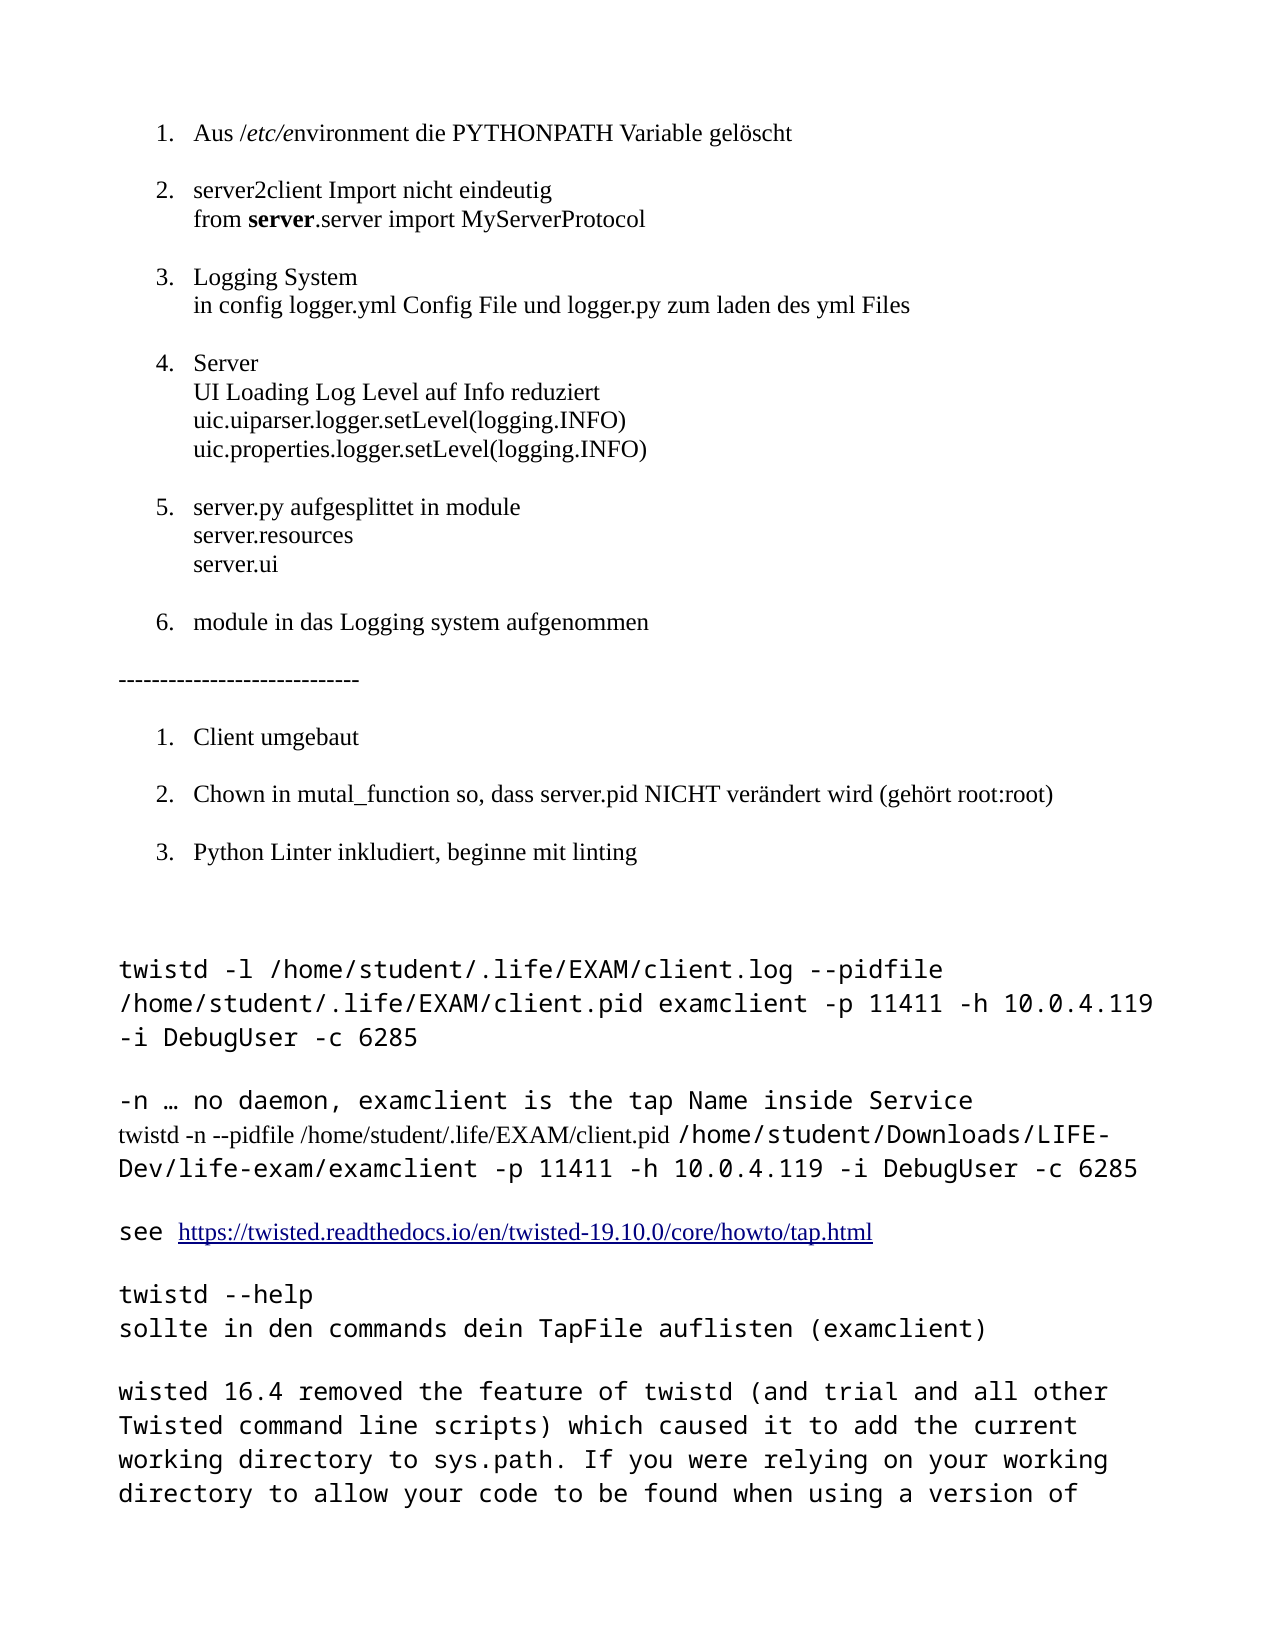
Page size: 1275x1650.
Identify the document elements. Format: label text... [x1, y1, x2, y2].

list Python Linter inkludiert, beginne mit linting [156, 837, 1157, 866]
text -n … no daemon, examclient is the tap Name inside Service [118, 1083, 1157, 1117]
list Client umgebaut [156, 722, 1157, 751]
text wisted 16.4 removed the feature of twistd (and trial and all other Twisted command line scripts) which caused it to add the current working directory to sys.path. If you were relying on your working directory to allow your code to be found when using a version of [118, 1373, 1157, 1510]
list Logging System in config logger.yml Config File und logger.py zum laden des yml Files [156, 262, 1157, 319]
text twistd -n --pidfile /home/student/.life/EXAM/client.pid /home/student/Downloads/LIFE-Dev/life-exam/examclient -p 11411 -h 10.0.4.119 -i DebugUser -c 6285 [118, 1117, 1157, 1185]
list server2client Import nicht eindeutig from server.server import MyServerProtocol [156, 176, 1157, 233]
text ----------------------------- [118, 664, 1157, 693]
list module in das Logging system aufgenommen [156, 607, 1157, 636]
list Server UI Loading Log Level auf Info reduziert uic.uiparser.logger.setLevel(logging.INFO) uic.properties.logger.setLevel(logging.INFO) [156, 348, 1157, 463]
text twistd --help [118, 1277, 1157, 1311]
text sollte in den commands dein TapFile auflisten (examclient) [118, 1311, 1157, 1345]
text twistd -l /home/student/.life/EXAM/client.log --pidfile /home/student/.life/EXAM/client.pid examclient -p 11411 -h 10.0.4.119 -i DebugUser -c 6285 [118, 952, 1157, 1054]
text see https://twisted.readthedocs.io/en/twisted-19.10.0/core/howto/tap.html [118, 1214, 1157, 1248]
list server.py aufgesplittet in module server.resources server.ui [156, 492, 1157, 578]
list Aus /etc/environment die PYTHONPATH Variable gelöscht [156, 118, 1157, 147]
list Chown in mutal_function so, dass server.pid NICHT verändert wird (gehört root:root) [156, 779, 1157, 808]
